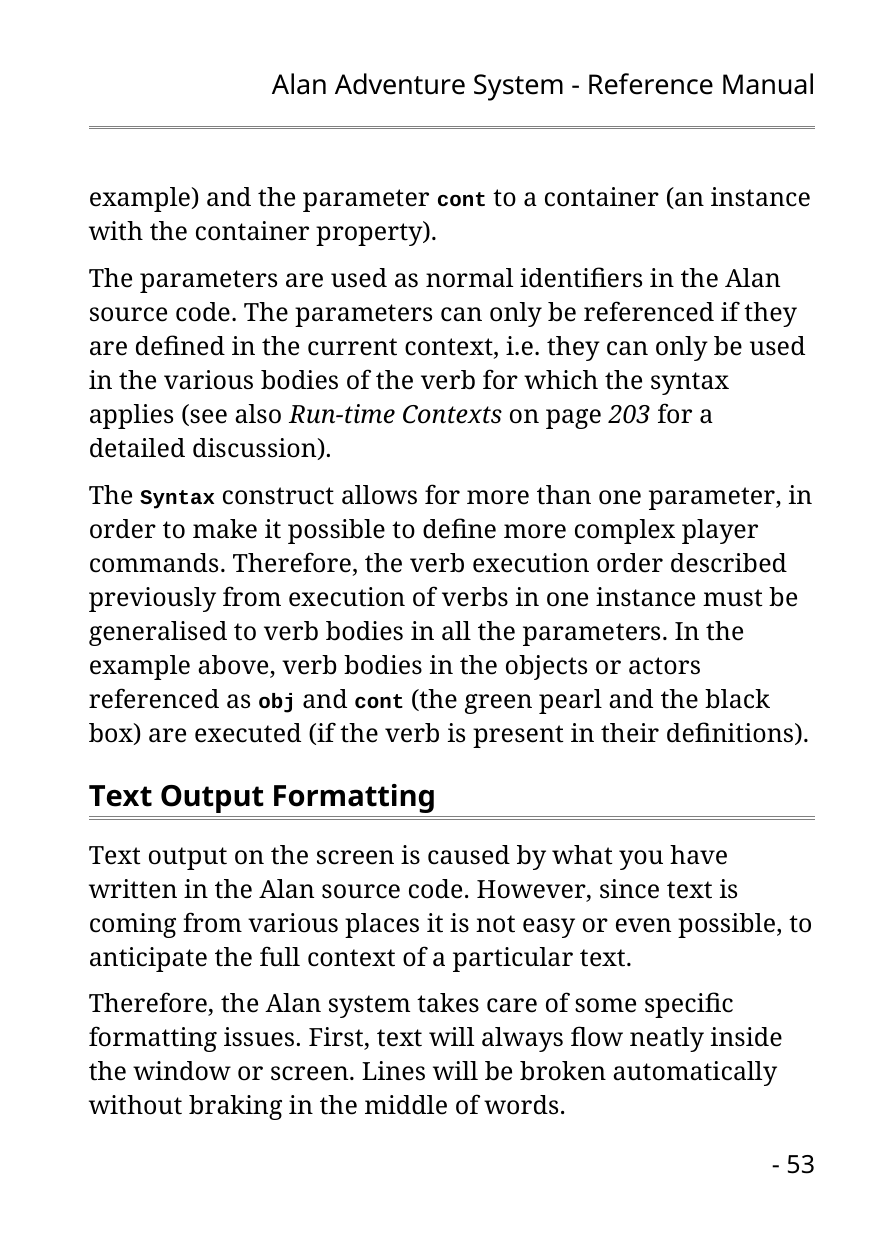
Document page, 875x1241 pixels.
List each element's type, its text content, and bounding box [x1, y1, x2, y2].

text The parameters are used as normal identifiers in the Alan source code. The parameters can only be referenced if they are defined in the current context, i.e. they can only be used in the various bodies of the verb for which the syntax applies (see also Run-time Contexts on page 162 for a detailed discussion). [88, 261, 815, 465]
text Therefore, the Alan system takes care of some specific formatting issues. First, text will always flow neatly inside the window or screen. Lines will be broken automatically without braking in the middle of words. [88, 986, 815, 1122]
text example) and the parameter cont to a container (an instance with the container property). [88, 180, 815, 248]
text The Syntax construct allows for more than one parameter, in order to make it possible to define more complex player commands. Therefore, the verb execution order described previ­ously from execution of verbs in one instance must be generalised to verb bodies in all the parame­ters. In the example above, verb bodies in the objects or actors referenced as obj and cont (the green pearl and the black box) are executed (if the verb is present in their definitions). [88, 478, 815, 749]
subtitle Text Output Formatting [88, 775, 815, 819]
text Text output on the screen is caused by what you have written in the Alan source code. However, since text is coming from various places it is not easy or even possible, to anticipate the full context of a particular text. [88, 838, 815, 973]
